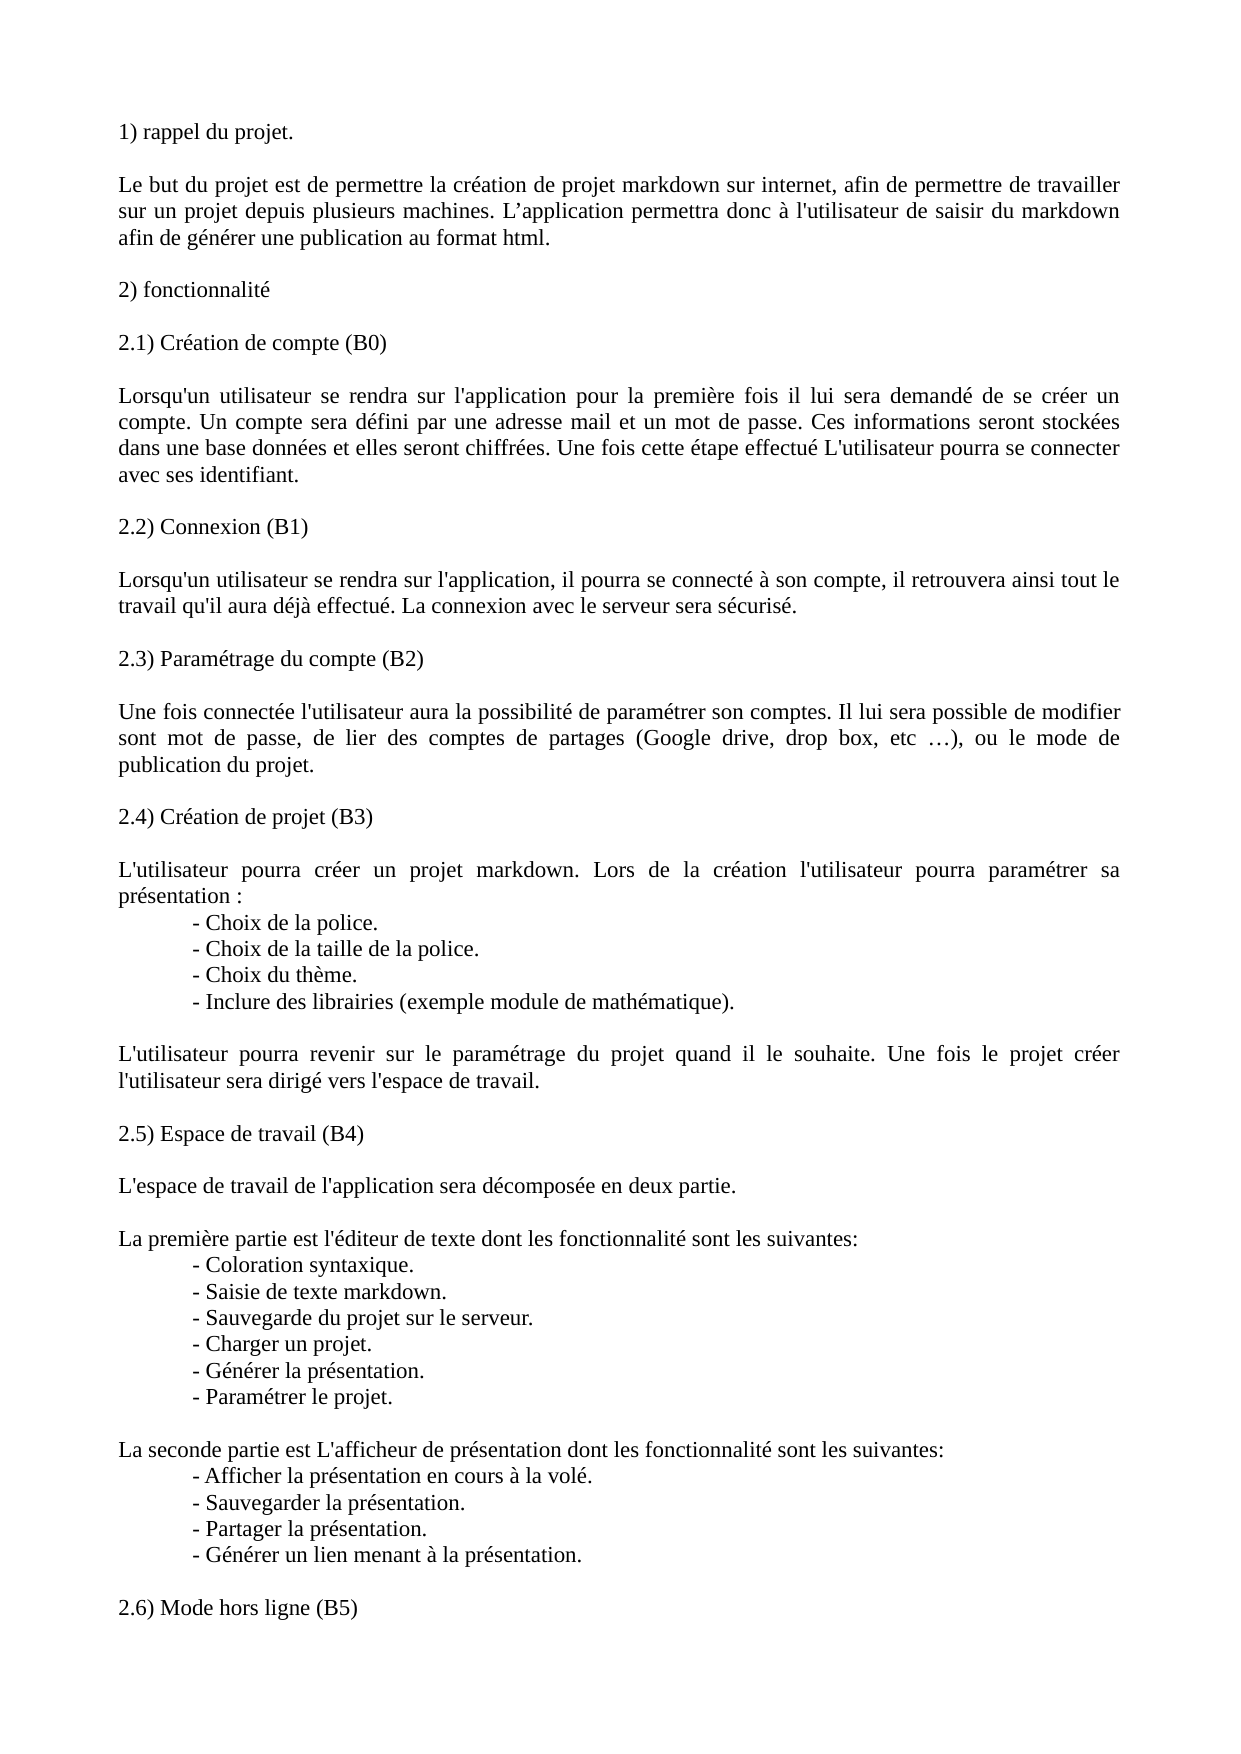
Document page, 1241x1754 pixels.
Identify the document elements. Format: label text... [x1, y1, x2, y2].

text Le but du projet est de permettre la création de projet markdown sur internet, afin de permettre de travailler sur un projet depuis plusieurs machines. L’application permettra donc à l'utilisateur de saisir du markdown afin de générer une publication au format html. [118, 171, 1122, 250]
text La seconde partie est L'afficheur de présentation dont les fonctionnalité sont les suivantes: [118, 1436, 1122, 1462]
text - Afficher la présentation en cours à la volé. [118, 1462, 1122, 1488]
text L'espace de travail de l'application sera décomposée en deux partie. [118, 1172, 1122, 1199]
text L'utilisateur pourra revenir sur le paramétrage du projet quand il le souhaite. Une fois le projet créer l'utilisateur sera dirigé vers l'espace de travail. [118, 1041, 1122, 1093]
text 2.5) Espace de travail (B4) [118, 1119, 1122, 1146]
text - Saisie de texte markdown. [118, 1278, 1122, 1304]
text 2.3) Paramétrage du compte (B2) [118, 645, 1122, 672]
text 1) rappel du projet. [118, 118, 1122, 144]
text Lorsqu'un utilisateur se rendra sur l'application, il pourra se connecté à son compte, il retrouvera ainsi tout le travail qu'il aura déjà effectué. La connexion avec le serveur sera sécurisé. [118, 566, 1122, 619]
text - Partager la présentation. [118, 1515, 1122, 1541]
text - Choix de la taille de la police. [118, 935, 1122, 961]
text Lorsqu'un utilisateur se rendra sur l'application pour la première fois il lui sera demandé de se créer un compte. Un compte sera défini par une adresse mail et un mot de passe. Ces informations seront stockées dans une base données et elles seront chiffrées. Une fois cette étape effectué L'utilisateur pourra se connecter avec ses identifiant. [118, 382, 1122, 487]
text - Générer un lien menant à la présentation. [118, 1541, 1122, 1568]
text 2.6) Mode hors ligne (B5) [118, 1594, 1122, 1620]
text - Sauvegarde du projet sur le serveur. [118, 1304, 1122, 1330]
text 2.2) Connexion (B1) [118, 513, 1122, 540]
text - Inclure des librairies (exemple module de mathématique). [118, 988, 1122, 1014]
text Une fois connectée l'utilisateur aura la possibilité de paramétrer son comptes. Il lui sera possible de modifier sont mot de passe, de lier des comptes de partages (Google drive, drop box, etc …), ou le mode de publication du projet. [118, 698, 1122, 777]
text L'utilisateur pourra créer un projet markdown. Lors de la création l'utilisateur pourra paramétrer sa présentation : [118, 856, 1122, 909]
text - Charger un projet. [118, 1330, 1122, 1357]
text - Coloration syntaxique. [118, 1251, 1122, 1278]
text 2.1) Création de compte (B0) [118, 329, 1122, 355]
text 2.4) Création de projet (B3) [118, 803, 1122, 830]
text - Choix du thème. [118, 961, 1122, 988]
text - Choix de la police. [118, 909, 1122, 935]
text La première partie est l'éditeur de texte dont les fonctionnalité sont les suivantes: [118, 1225, 1122, 1251]
text 2) fonctionnalité [118, 276, 1122, 303]
text - Générer la présentation. [118, 1357, 1122, 1383]
text - Paramétrer le projet. [118, 1383, 1122, 1409]
text - Sauvegarder la présentation. [118, 1488, 1122, 1515]
